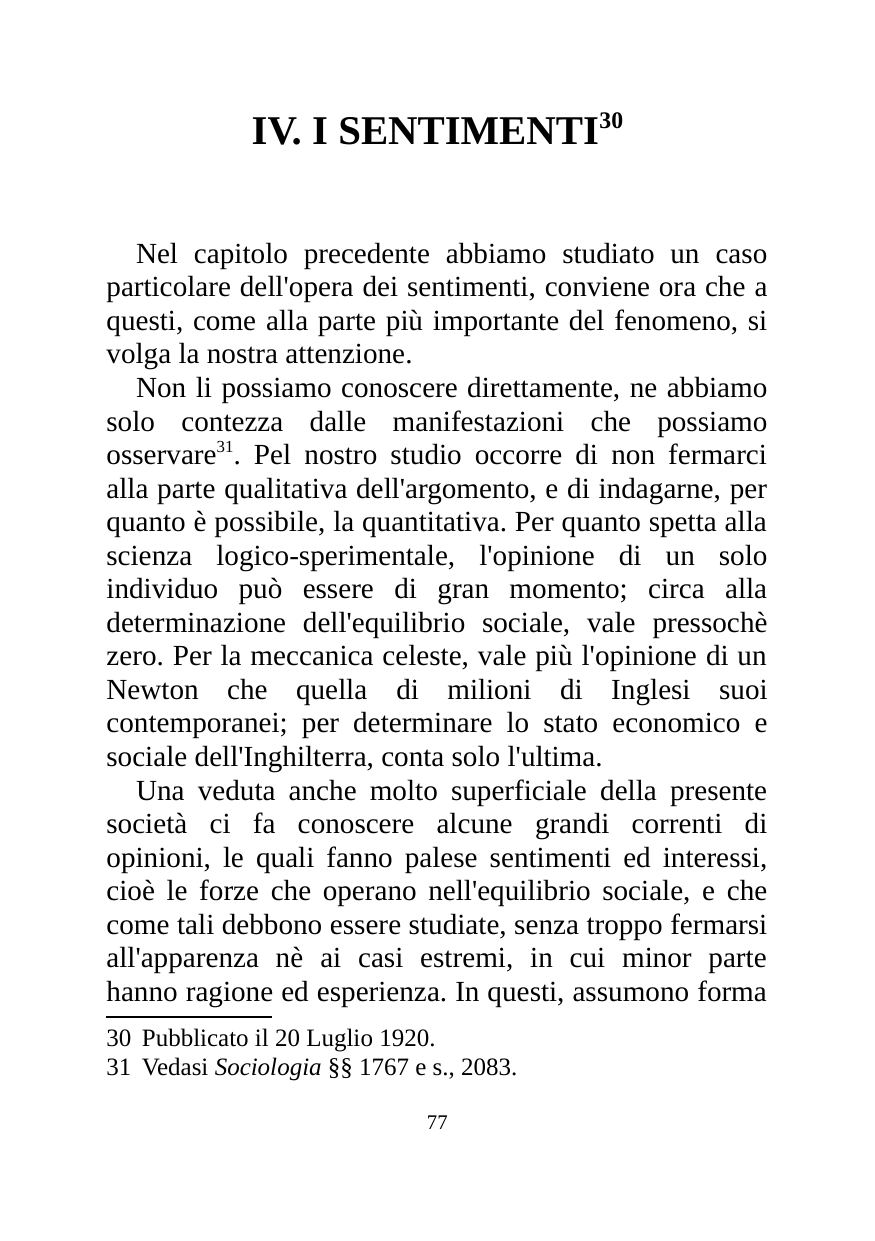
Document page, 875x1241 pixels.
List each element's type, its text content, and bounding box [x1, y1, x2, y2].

subtitle IV. I sentimenti [106, 106, 768, 153]
text Vedasi Sociologia §§ 1767 e s., 2083. [106, 1052, 768, 1080]
text Una veduta anche molto superficiale della presente società ci fa conoscere alcune grandi correnti di opinioni, le quali fanno palese sentimenti ed interessi, cioè le forze che operano nell'equilibrio sociale, e che come tali debbono essere studiate, senza troppo fermarsi all'apparenza nè ai casi estremi, in cui minor parte hanno ragione ed esperienza. In questi, assumono forma [106, 773, 768, 1007]
text Pubblicato il 20 Luglio 1920. [106, 1023, 768, 1052]
text Non li possiamo conoscere direttamente, ne abbiamo solo contezza dalle manifestazioni che possiamo osservare. Pel nostro studio occorre di non fermarci alla parte qualitativa dell'argomento, e di indagarne, per quanto è possibile, la quantitativa. Per quanto spetta alla scienza logico-sperimentale, l'opinione di un solo individuo può essere di gran momento; circa alla determinazione dell'equilibrio sociale, vale pressochè zero. Per la meccanica celeste, vale più l'opinione di un Newton che quella di milioni di Inglesi suoi contemporanei; per determinare lo stato economico e sociale dell'Inghilterra, conta solo l'ultima. [106, 370, 768, 773]
text Nel capitolo precedente abbiamo studiato un caso particolare dell'opera dei sentimenti, conviene ora che a questi, come alla parte più importante del fenomeno, si volga la nostra attenzione. [106, 236, 768, 370]
